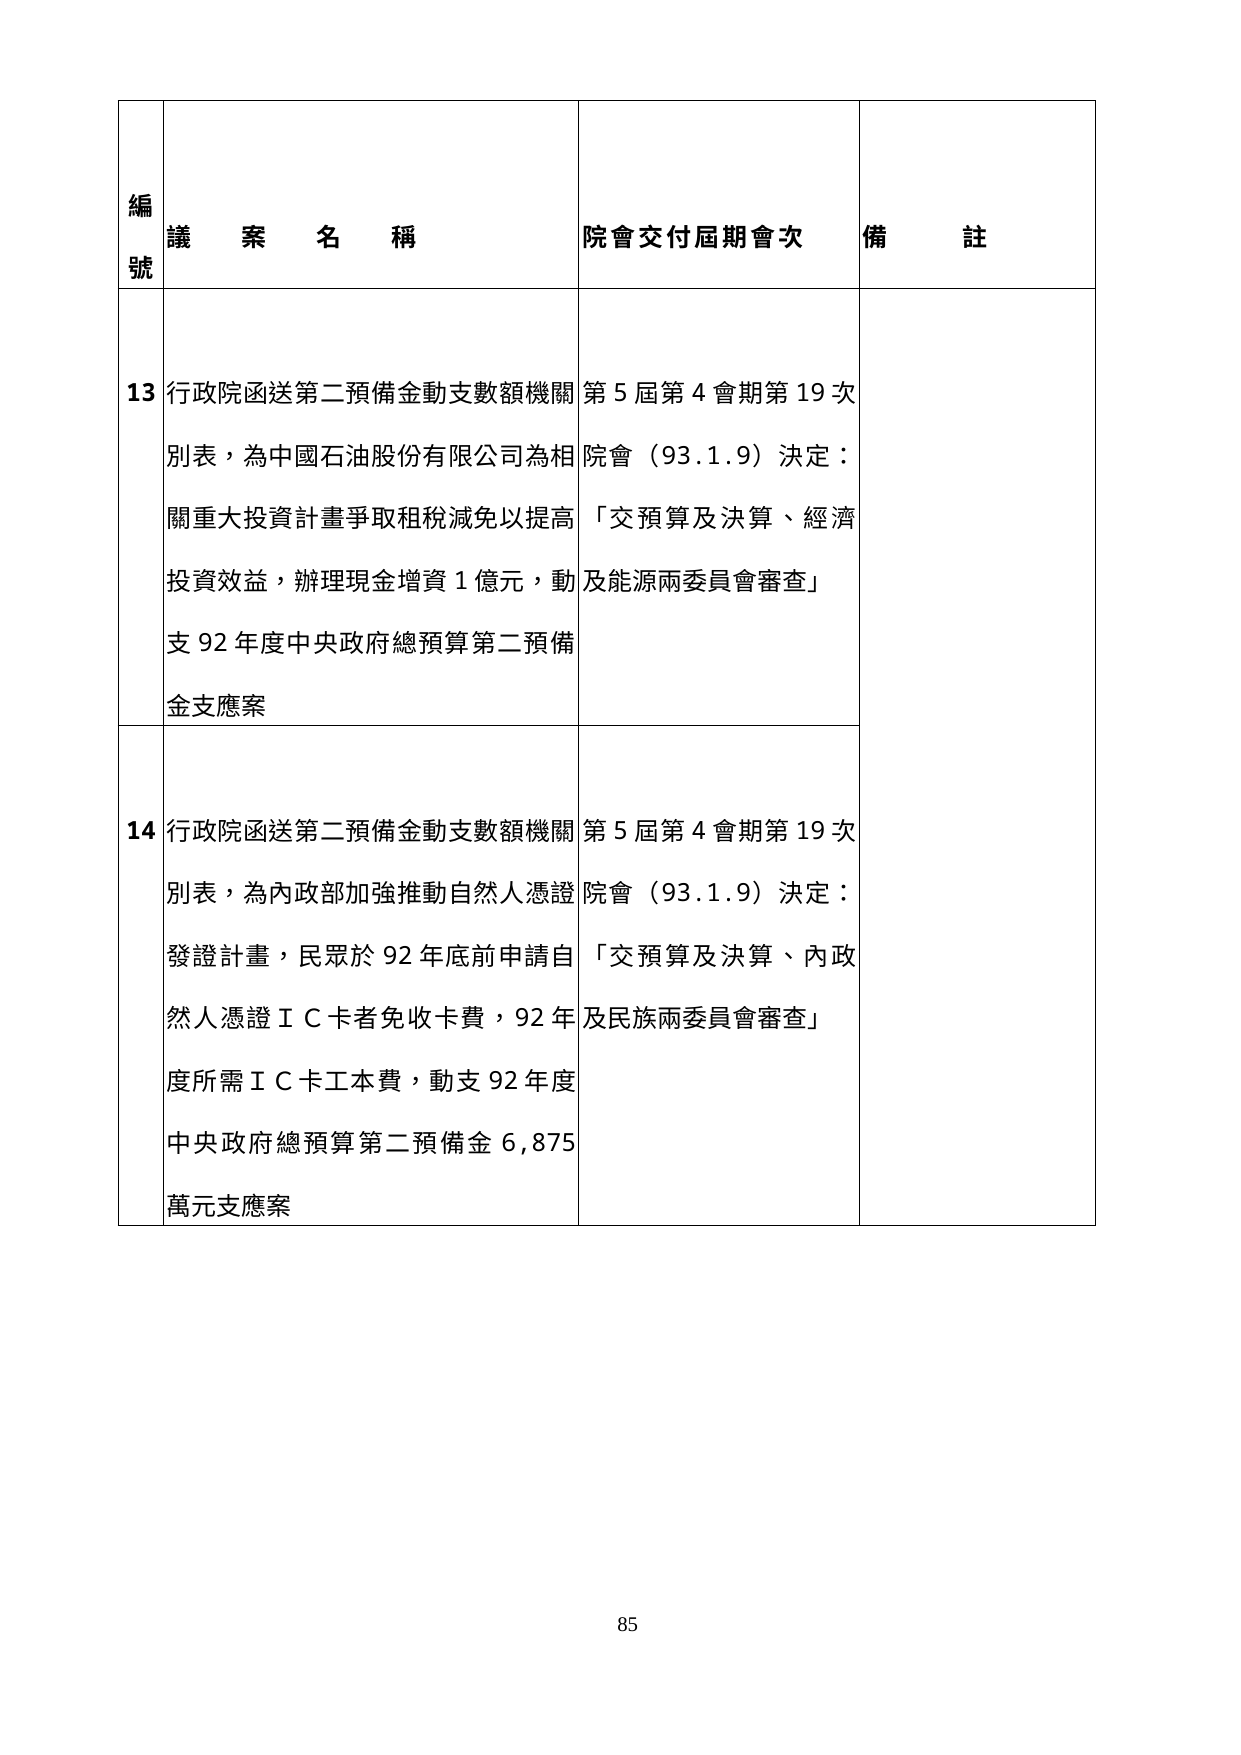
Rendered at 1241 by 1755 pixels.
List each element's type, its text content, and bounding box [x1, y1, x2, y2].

table_header 院會交付屆期會次 [579, 101, 859, 288]
table_cell [119, 289, 163, 725]
table_header 編號 [119, 101, 163, 288]
table_cell [860, 289, 1095, 1225]
table_cell 第5屆第4會期第19次院會（93.1.9）決定：「交預算及決算、經濟及能源兩委員會審查」 [579, 289, 859, 725]
table_header 議 案 名 稱 [164, 101, 578, 288]
table_cell [119, 726, 163, 1225]
table_cell 行政院函送第二預備金動支數額機關別表，為中國石油股份有限公司為相關重大投資計畫爭取租稅減免以提高投資效益，辦理現金增資1億元，動支92年度中央政府總預算第二預備金支應案 [164, 289, 578, 725]
table_cell 行政院函送第二預備金動支數額機關別表，為內政部加強推動自然人憑證發證計畫，民眾於92年底前申請自然人憑證ＩＣ卡者免收卡費，92年度所需ＩＣ卡工本費，動支92年度中央政府總預算第二預備金6,875萬元支應案 [164, 726, 578, 1225]
table_header 備 註 [860, 101, 1095, 288]
table_cell 第5屆第4會期第19次院會（93.1.9）決定：「交預算及決算、內政及民族兩委員會審查」 [579, 726, 859, 1225]
